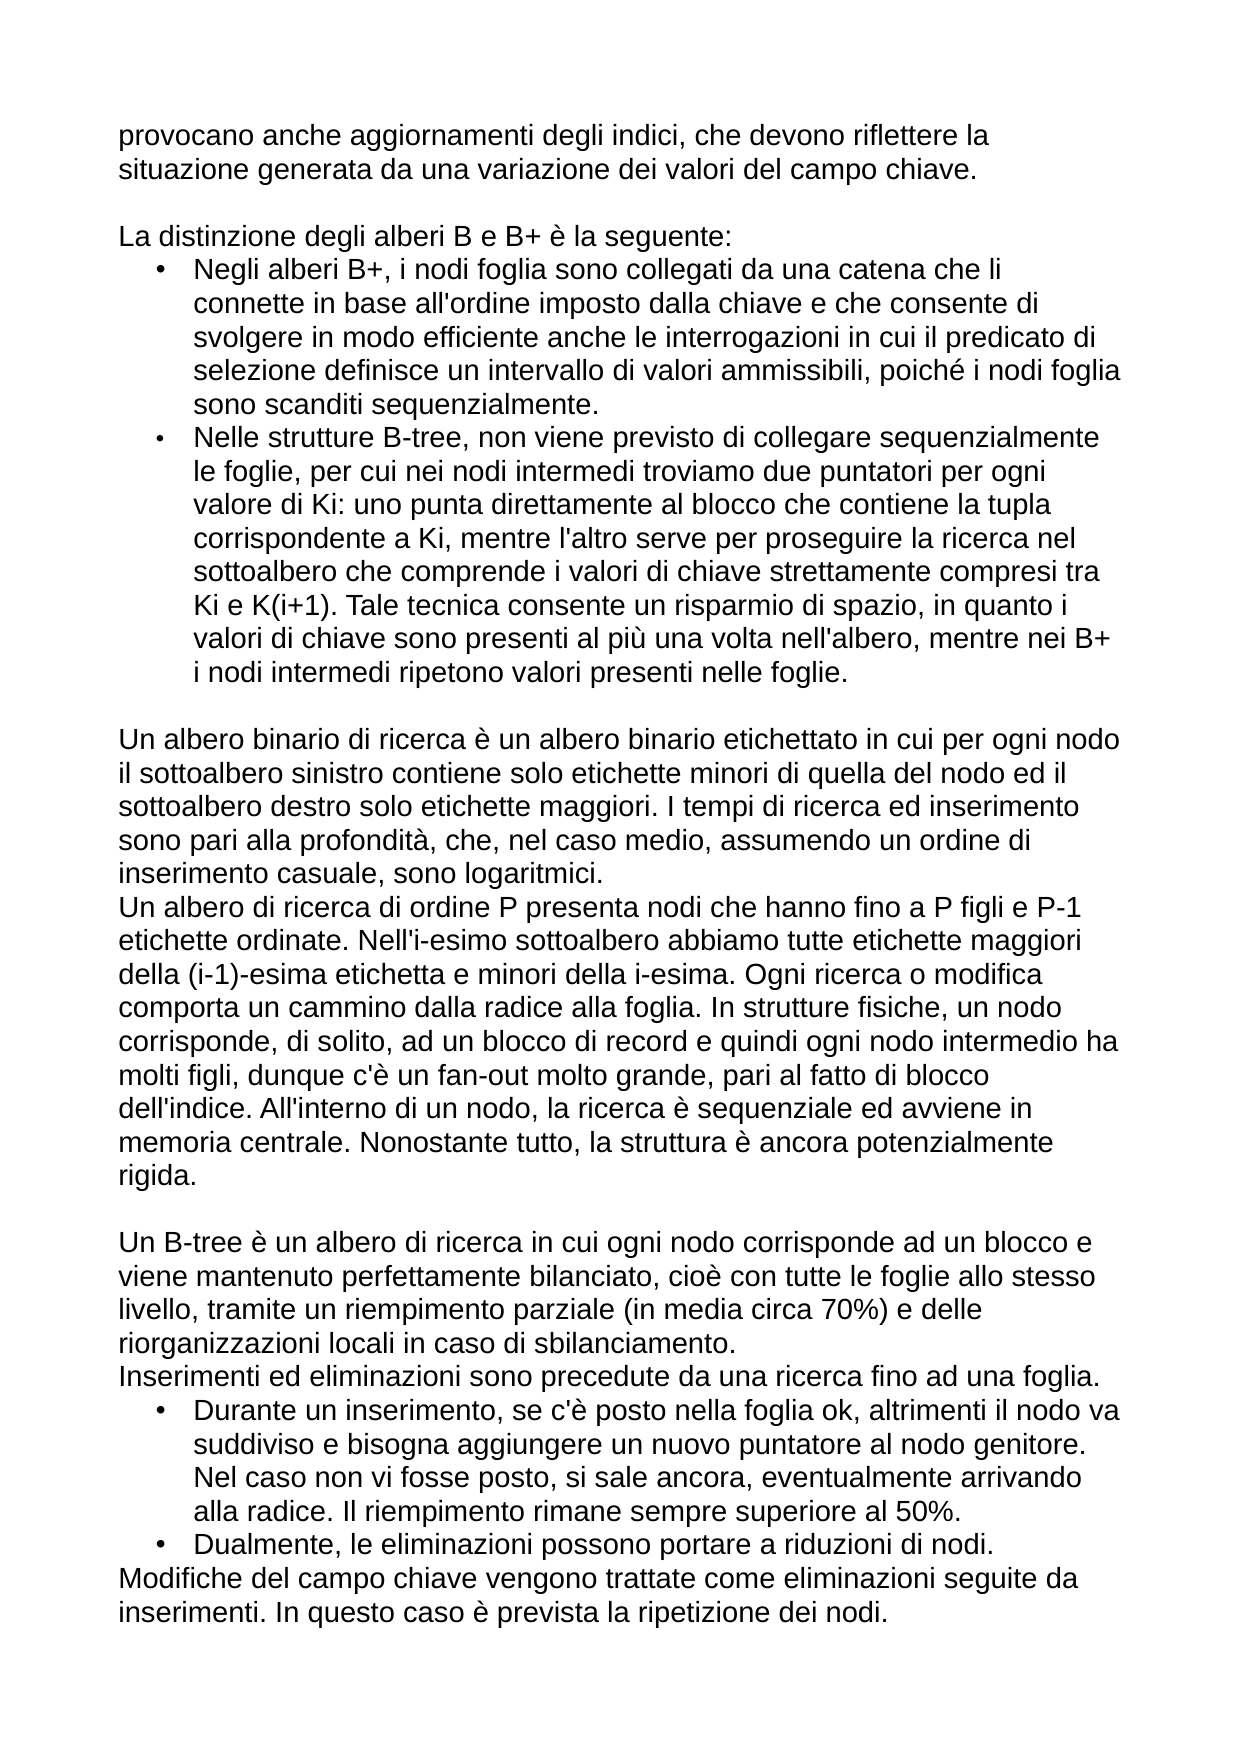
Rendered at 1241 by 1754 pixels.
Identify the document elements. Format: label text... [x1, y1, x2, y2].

text Un albero binario di ricerca è un albero binario etichettato in cui per ogni nodo il sottoalbero sinistro contiene solo etichette minori di quella del nodo ed il sottoalbero destro solo etichette maggiori. I tempi di ricerca ed inserimento sono pari alla profondità, che, nel caso medio, assumendo un ordine di inserimento casuale, sono logaritmici. [118, 722, 1122, 890]
text provocano anche aggiornamenti degli indici, che devono riflettere la situazione generata da una variazione dei valori del campo chiave. [118, 118, 1122, 185]
text Inserimenti ed eliminazioni sono precedute da una ricerca fino ad una foglia. [118, 1359, 1122, 1393]
list Dualmente, le eliminazioni possono portare a riduzioni di nodi. [156, 1527, 1122, 1561]
text La distinzione degli alberi B e B+ è la seguente: [118, 219, 1122, 252]
text Un B-tree è un albero di ricerca in cui ogni nodo corrisponde ad un blocco e viene mantenuto perfettamente bilanciato, cioè con tutte le foglie allo stesso livello, tramite un riempimento parziale (in media circa 70%) e delle riorganizzazioni locali in caso di sbilanciamento. [118, 1225, 1122, 1359]
list Nelle strutture B-tree, non viene previsto di collegare sequenzialmente le foglie, per cui nei nodi intermedi troviamo due puntatori per ogni valore di Ki: uno punta direttamente al blocco che contiene la tupla corrispondente a Ki, mentre l'altro serve per proseguire la ricerca nel sottoalbero che comprende i valori di chiave strettamente compresi tra Ki e K(i+1). Tale tecnica consente un risparmio di spazio, in quanto i valori di chiave sono presenti al più una volta nell'albero, mentre nei B+ i nodi intermedi ripetono valori presenti nelle foglie. [156, 420, 1122, 688]
text Un albero di ricerca di ordine P presenta nodi che hanno fino a P figli e P-1 etichette ordinate. Nell'i-esimo sottoalbero abbiamo tutte etichette maggiori della (i-1)-esima etichetta e minori della i-esima. Ogni ricerca o modifica comporta un cammino dalla radice alla foglia. In strutture fisiche, un nodo corrisponde, di solito, ad un blocco di record e quindi ogni nodo intermedio ha molti figli, dunque c'è un fan-out molto grande, pari al fatto di blocco dell'indice. All'interno di un nodo, la ricerca è sequenziale ed avviene in memoria centrale. Nonostante tutto, la struttura è ancora potenzialmente rigida. [118, 890, 1122, 1192]
text Modifiche del campo chiave vengono trattate come eliminazioni seguite da inserimenti. In questo caso è prevista la ripetizione dei nodi. [118, 1561, 1122, 1628]
list Durante un inserimento, se c'è posto nella foglia ok, altrimenti il nodo va suddiviso e bisogna aggiungere un nuovo puntatore al nodo genitore. Nel caso non vi fosse posto, si sale ancora, eventualmente arrivando alla radice. Il riempimento rimane sempre superiore al 50%. [156, 1393, 1122, 1527]
list Negli alberi B+, i nodi foglia sono collegati da una catena che li connette in base all'ordine imposto dalla chiave e che consente di svolgere in modo efficiente anche le interrogazioni in cui il predicato di selezione definisce un intervallo di valori ammissibili, poiché i nodi foglia sono scanditi sequenzialmente. [156, 252, 1122, 420]
